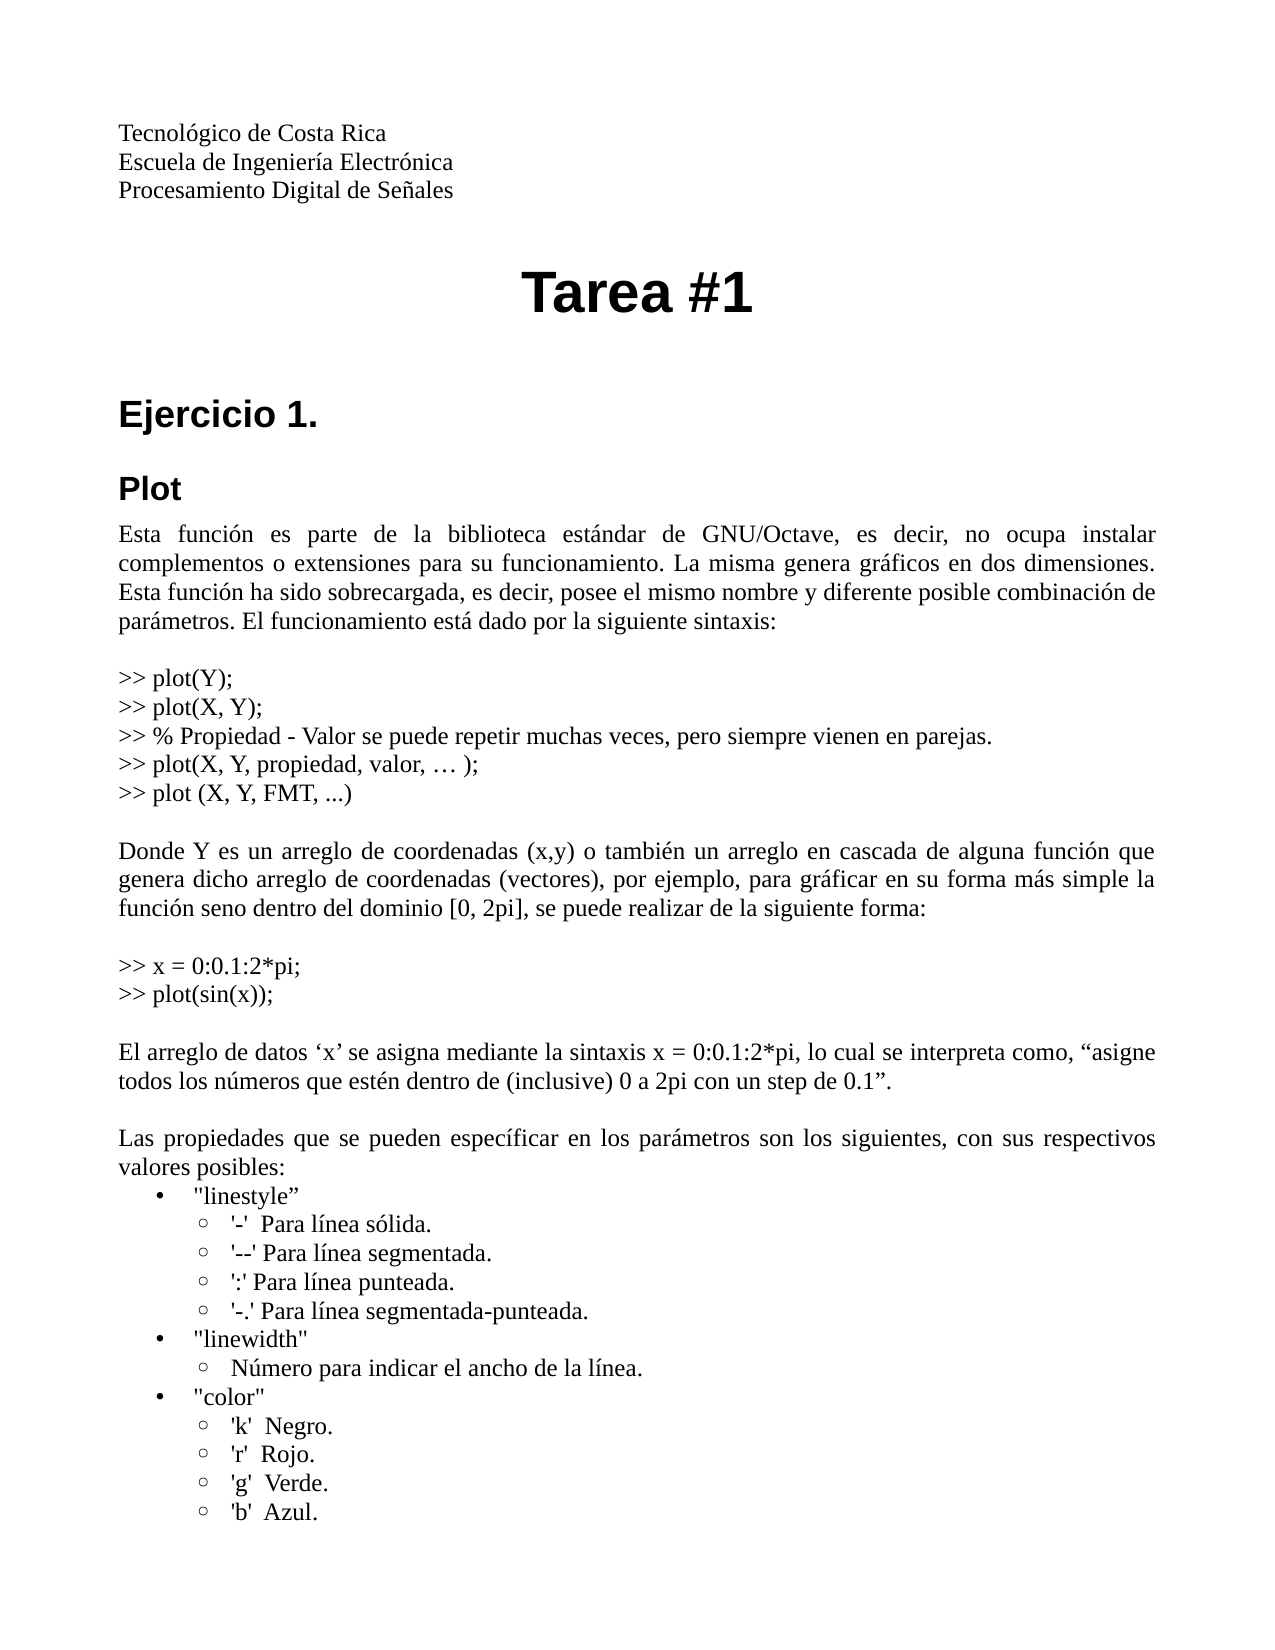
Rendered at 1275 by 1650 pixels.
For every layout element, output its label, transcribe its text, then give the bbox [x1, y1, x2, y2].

text Esta función es parte de la biblioteca estándar de GNU/Octave, es decir, no ocupa instalar complementos o extensiones para su funcionamiento. La misma genera gráficos en dos dimensiones. Esta función ha sido sobrecargada, es decir, posee el mismo nombre y diferente posible combinación de parámetros. El funcionamiento está dado por la siguiente sintaxis: [118, 519, 1157, 634]
list "linewidth" [156, 1324, 1157, 1353]
text >> x = 0:0.1:2*pi; [118, 951, 1157, 979]
list Número para indicar el ancho de la línea. [193, 1353, 1157, 1382]
text Donde Y es un arreglo de coordenadas (x,y) o también un arreglo en cascada de alguna función que genera dicho arreglo de coordenadas (vectores), por ejemplo, para gráficar en su forma más simple la función seno dentro del dominio [0, 2pi], se puede realizar de la siguiente forma: [118, 836, 1157, 922]
list "linestyle” [156, 1181, 1157, 1209]
list '-.' Para línea segmentada-punteada. [193, 1296, 1157, 1324]
text >> plot(sin(x)); [118, 979, 1157, 1008]
list 'r' Rojo. [193, 1439, 1157, 1468]
list "color" [156, 1382, 1157, 1411]
subtitle Plot [118, 468, 1157, 507]
list ':' Para línea punteada. [193, 1267, 1157, 1296]
text >> plot(X, Y, propiedad, valor, … ); [118, 749, 1157, 778]
list 'b' Azul. [193, 1497, 1157, 1526]
text Procesamiento Digital de Señales [118, 176, 1157, 204]
subtitle Ejercicio 1. [118, 391, 1157, 435]
text Las propiedades que se pueden específicar en los parámetros son los siguientes, con sus respectivos valores posibles: [118, 1123, 1157, 1181]
list '--' Para línea segmentada. [193, 1238, 1157, 1267]
text Escuela de Ingeniería Electrónica [118, 147, 1157, 176]
text El arreglo de datos ‘x’ se asigna mediante la sintaxis x = 0:0.1:2*pi, lo cual se interpreta como, “asigne todos los números que estén dentro de (inclusive) 0 a 2pi con un step de 0.1”. [118, 1037, 1157, 1094]
list 'g' Verde. [193, 1468, 1157, 1497]
list 'k' Negro. [193, 1411, 1157, 1439]
title Tarea #1 [118, 258, 1157, 325]
text >> plot (X, Y, FMT, ...) [118, 778, 1157, 807]
text >> plot(Y); [118, 663, 1157, 692]
text Tecnológico de Costa Rica [118, 118, 1157, 147]
list '-' Para línea sólida. [193, 1209, 1157, 1238]
text >> % Propiedad - Valor se puede repetir muchas veces, pero siempre vienen en parejas. [118, 721, 1157, 749]
text >> plot(X, Y); [118, 692, 1157, 721]
